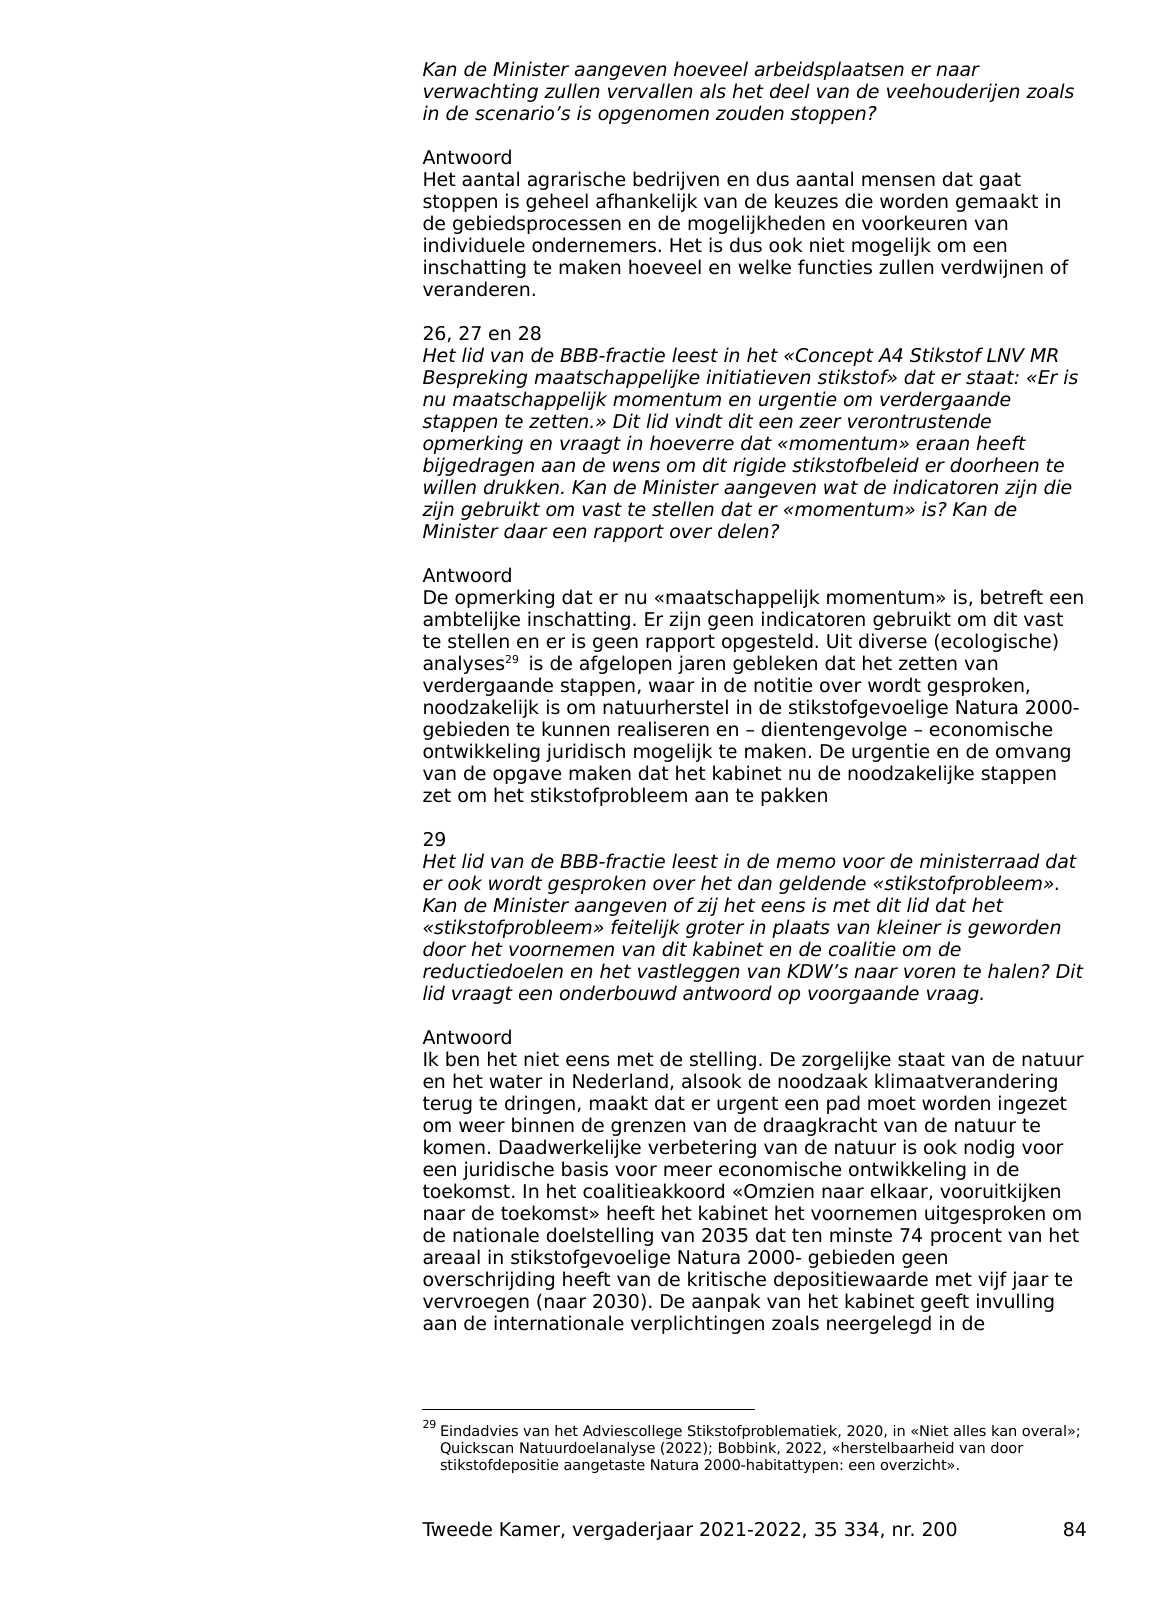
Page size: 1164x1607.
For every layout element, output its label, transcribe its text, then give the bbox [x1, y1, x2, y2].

text De opmerking dat er nu «maatschappelijk momentum» is, betreft een ambtelijke inschatting. Er zijn geen indicatoren gebruikt om dit vast te stellen en er is geen rapport opgesteld. Uit diverse (ecologische) analyses is de afgelopen jaren gebleken dat het zetten van verdergaande stappen, waar in de notitie over wordt gesproken, noodzakelijk is om natuurherstel in de stikstofgevoelige Natura 2000-gebieden te kunnen realiseren en – dientengevolge – economische ontwikkeling juridisch mogelijk te maken. De urgentie en de omvang van de opgave maken dat het kabinet nu de noodzakelijke stappen zet om het stikstofprobleem aan te pakken [422, 587, 1087, 807]
text Antwoord [422, 147, 1087, 169]
text Antwoord [422, 565, 1087, 587]
text Eindadvies van het Adviescollege Stikstofproblematiek, 2020, in «Niet alles kan overal»; Quickscan Natuurdoelanalyse (2022); Bobbink, 2022, «herstelbaarheid van door stikstofdepositie aangetaste Natura 2000-habitattypen: een overzicht». [422, 1418, 1087, 1474]
text Het aantal agrarische bedrijven en dus aantal mensen dat gaat stoppen is geheel afhankelijk van de keuzes die worden gemaakt in de gebiedsprocessen en de mogelijkheden en voorkeuren van individuele ondernemers. Het is dus ook niet mogelijk om een inschatting te maken hoeveel en welke functies zullen verdwijnen of veranderen. [422, 169, 1087, 301]
text Het lid van de BBB-fractie leest in de memo voor de ministerraad dat er ook wordt gesproken over het dan geldende «stikstofprobleem». Kan de Minister aangeven of zij het eens is met dit lid dat het «stikstofprobleem» feitelijk groter in plaats van kleiner is geworden door het voornemen van dit kabinet en de coalitie om de reductiedoelen en het vastleggen van KDW’s naar voren te halen? Dit lid vraagt een onderbouwd antwoord op voorgaande vraag. [422, 851, 1087, 1005]
text Ik ben het niet eens met de stelling. De zorgelijke staat van de natuur en het water in Nederland, alsook de noodzaak klimaatverandering terug te dringen, maakt dat er urgent een pad moet worden ingezet om weer binnen de grenzen van de draagkracht van de natuur te komen. Daadwerkelijke verbetering van de natuur is ook nodig voor een juridische basis voor meer economische ontwikkeling in de toekomst. In het coalitieakkoord «Omzien naar elkaar, vooruitkijken naar de toekomst» heeft het kabinet het voornemen uitgesproken om de nationale doelstelling van 2035 dat ten minste 74 procent van het areaal in stikstofgevoelige Natura 2000- gebieden geen overschrijding heeft van de kritische depositiewaarde met vijf jaar te vervroegen (naar 2030). De aanpak van het kabinet geeft invulling aan de internationale verplichtingen zoals neergelegd in de [422, 1049, 1087, 1335]
text 29 [422, 829, 1087, 851]
text Antwoord [422, 1027, 1087, 1049]
text Het lid van de BBB-fractie leest in het «Concept A4 Stikstof LNV MR Bespreking maatschappelijke initiatieven stikstof» dat er staat: «Er is nu maatschappelijk momentum en urgentie om verdergaande stappen te zetten.» Dit lid vindt dit een zeer verontrustende opmerking en vraagt in hoeverre dat «momentum» eraan heeft bijgedragen aan de wens om dit rigide stikstofbeleid er doorheen te willen drukken. Kan de Minister aangeven wat de indicatoren zijn die zijn gebruikt om vast te stellen dat er «momentum» is? Kan de Minister daar een rapport over delen? [422, 345, 1087, 543]
text 26, 27 en 28 [422, 323, 1087, 345]
text Kan de Minister aangeven hoeveel arbeidsplaatsen er naar verwachting zullen vervallen als het deel van de veehouderijen zoals in de scenario’s is opgenomen zouden stoppen? [422, 59, 1087, 125]
